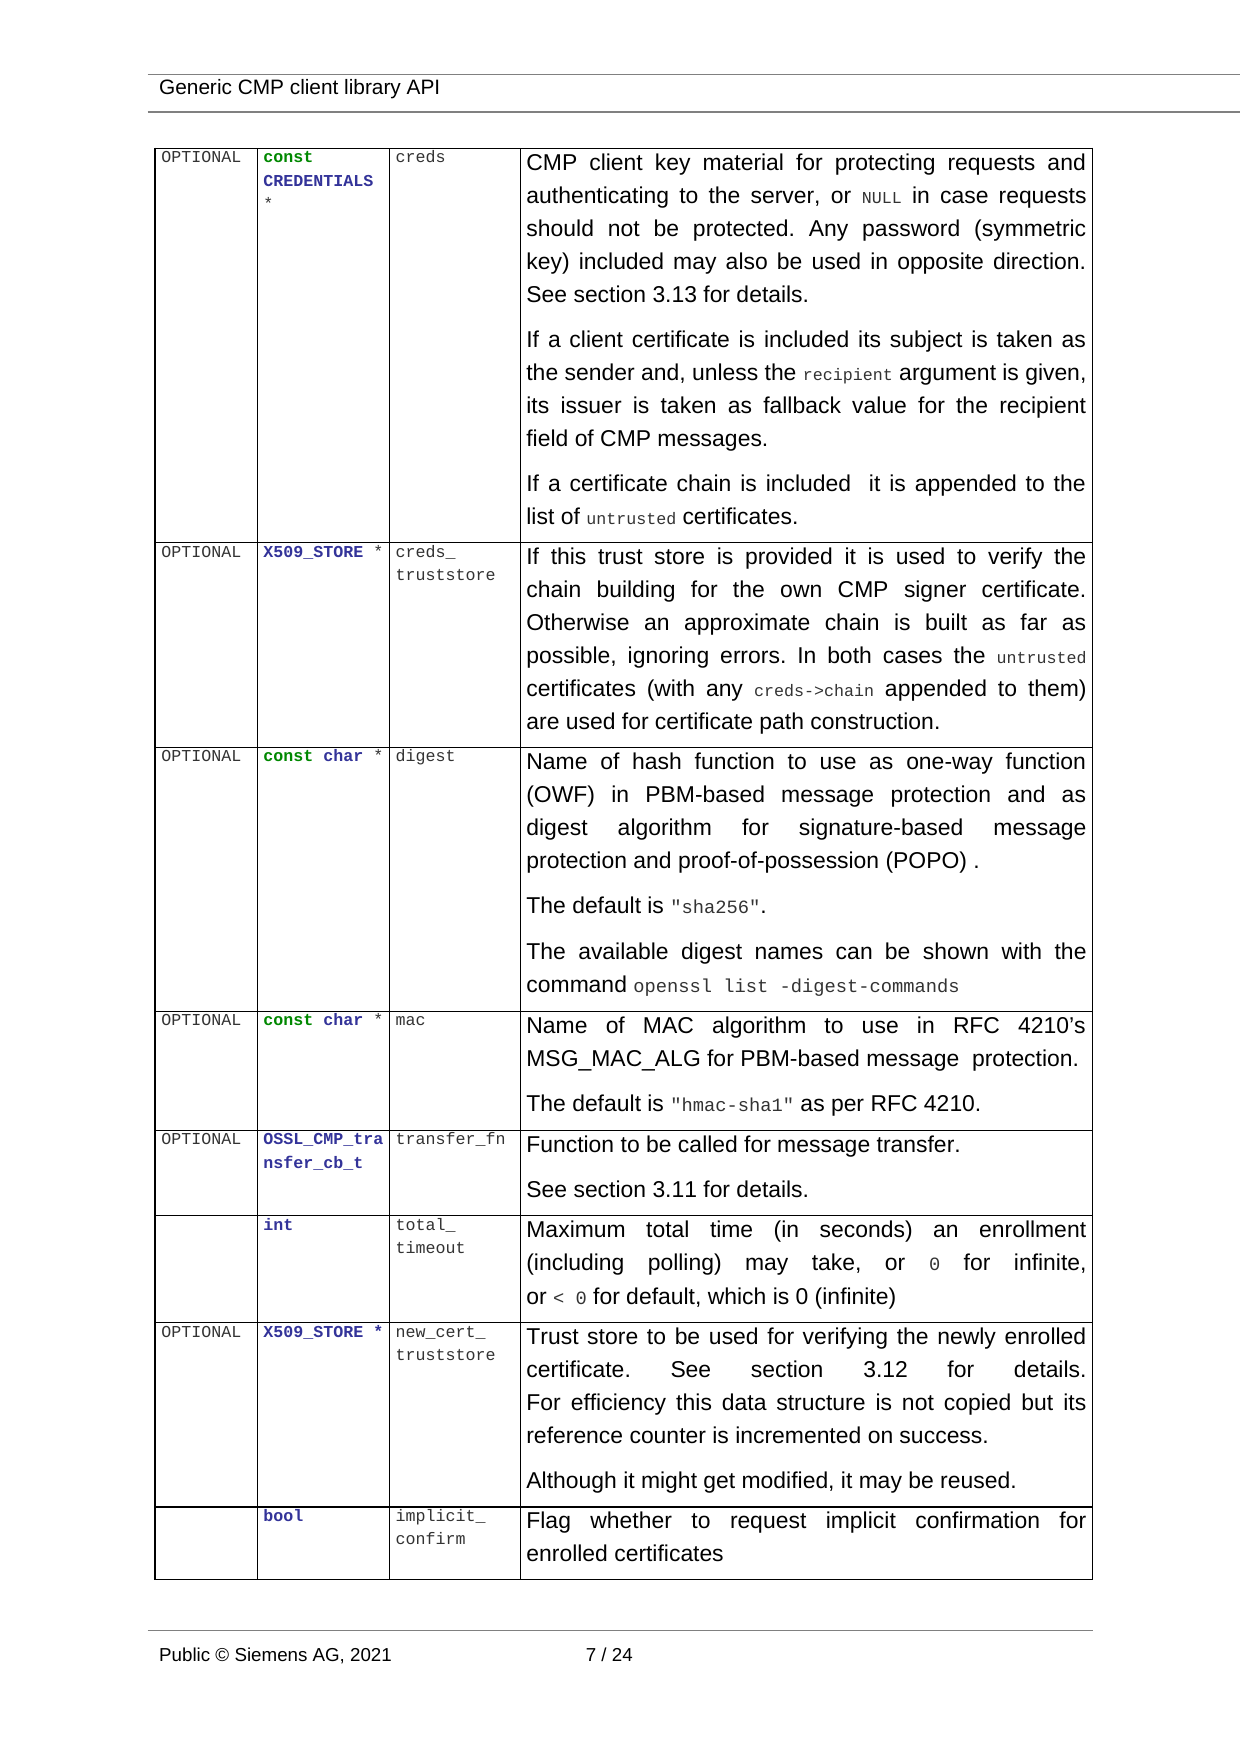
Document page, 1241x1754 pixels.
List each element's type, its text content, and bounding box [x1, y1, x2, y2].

table_cell Function to be called for message transfer. See section 3.11 for details. [521, 1131, 1092, 1215]
table_cell [156, 1216, 257, 1322]
table_cell int [258, 1216, 389, 1322]
table_cell Maximum total time (in seconds) an enrollment (including polling) may take, or 0 for infinite, or < 0 for default, which is 0 (infinite) [521, 1216, 1092, 1322]
table_cell X509_STORE * [258, 543, 389, 747]
table_cell creds_ truststore [390, 543, 520, 747]
table_cell CMP client key material for protecting requests and authenticating to the server, or NULL in case requests should not be protected. Any password (symmetric key) included may also be used in opposite direction. See section 3.13 for details. If a client certificate is included its subject is taken as the sender and, unless the recipient argument is given, its issuer is taken as fallback value for the recipient field of CMP messages. If a certificate chain is included it is appended to the list of untrusted certificates. [521, 149, 1092, 542]
table_cell OSSL_CMP_transfer_cb_t [258, 1131, 389, 1215]
table_cell OPTIONAL [156, 149, 257, 542]
table_cell If this trust store is provided it is used to verify the chain building for the own CMP signer certificate. Otherwise an approximate chain is built as far as possible, ignoring errors. In both cases the untrusted certificates (with any creds->chain appended to them) are used for certificate path construction. [521, 543, 1092, 747]
table_cell creds [390, 149, 520, 542]
table_cell X509_STORE * [258, 1323, 389, 1506]
table_cell const CREDENTIALS * [258, 149, 389, 542]
table_cell Name of MAC algorithm to use in RFC 4210’s MSG_MAC_ALG for PBM-based message protection. The default is "hmac-sha1" as per RFC 4210. [521, 1012, 1092, 1130]
table_cell const char * [258, 748, 389, 1011]
table_cell OPTIONAL [156, 1012, 257, 1130]
table_cell OPTIONAL [156, 1131, 257, 1215]
table_cell const char * [258, 1012, 389, 1130]
table_cell implicit_ confirm [390, 1508, 520, 1579]
table_cell Name of hash function to use as one-way function (OWF) in PBM-based message protection and as digest algorithm for signature-based message protection and proof-of-possession (POPO) . The default is "sha256". The available digest names can be shown with the command openssl list -digest-commands [521, 748, 1092, 1011]
table_cell Trust store to be used for verifying the newly enrolled certificate. See section 3.12 for details. For efficiency this data structure is not copied but its reference counter is incremented on success. Although it might get modified, it may be reused. [521, 1323, 1092, 1506]
table_cell transfer_fn [390, 1131, 520, 1215]
table_cell bool [258, 1508, 389, 1579]
table_cell [156, 1508, 257, 1579]
table_cell Flag whether to request implicit confirmation for enrolled certificates [521, 1508, 1092, 1579]
table_cell new_cert_ truststore [390, 1323, 520, 1506]
table_cell OPTIONAL [156, 543, 257, 747]
table_cell total_ timeout [390, 1216, 520, 1322]
table_cell mac [390, 1012, 520, 1130]
table_cell OPTIONAL [156, 748, 257, 1011]
table_cell OPTIONAL [156, 1323, 257, 1506]
table_cell digest [390, 748, 520, 1011]
